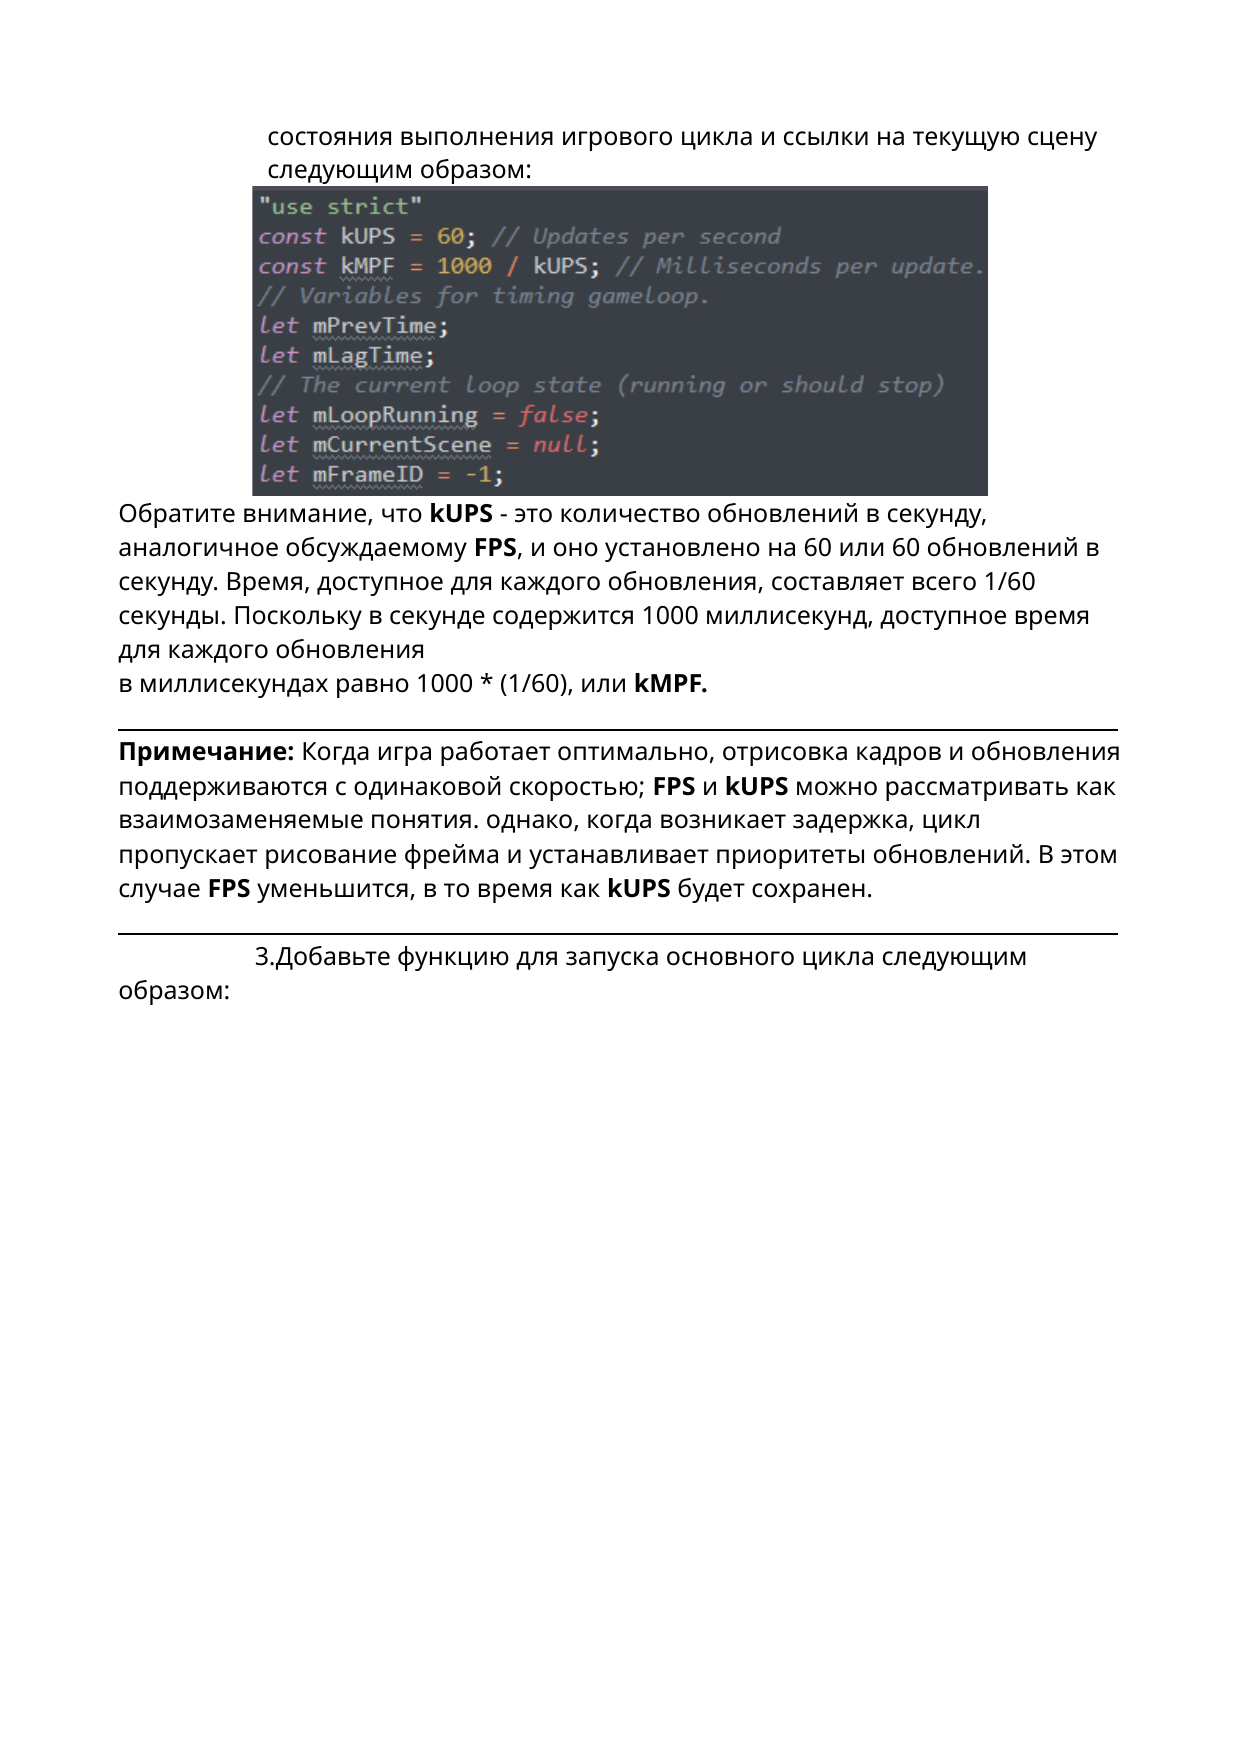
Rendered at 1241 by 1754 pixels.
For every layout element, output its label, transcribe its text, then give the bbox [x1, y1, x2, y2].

text в миллисекундах равно 1000 * (1/60), или kMPF. [118, 666, 1122, 700]
text 3.Добавьте функцию для запуска основного цикла следующим образом: [118, 938, 1122, 1007]
picture [252, 186, 988, 496]
text следующим образом: [118, 152, 1122, 186]
text Примечание: Когда игра работает оптимально, отрисовка кадров и обновления [118, 734, 1122, 768]
text Обратите внимание, что kUPS - это количество обновлений в секунду, аналогичное обсуждаемому FPS, и оно установлено на 60 или 60 обновлений в секунду. Время, доступное для каждого обновления, составляет всего 1/60 секунды. Поскольку в секунде содержится 1000 миллисекунд, доступное время для каждого обновления [118, 496, 1122, 666]
text поддерживаются с одинаковой скоростью; FPS и kUPS можно рассматривать как взаимозаменяемые понятия. однако, когда возникает задержка, цикл пропускает рисование фрейма и устанавливает приоритеты обновлений. В этом случае FPS уменьшится, в то время как kUPS будет сохранен. [118, 768, 1122, 904]
text состояния выполнения игрового цикла и ссылки на текущую сцену [118, 118, 1122, 152]
